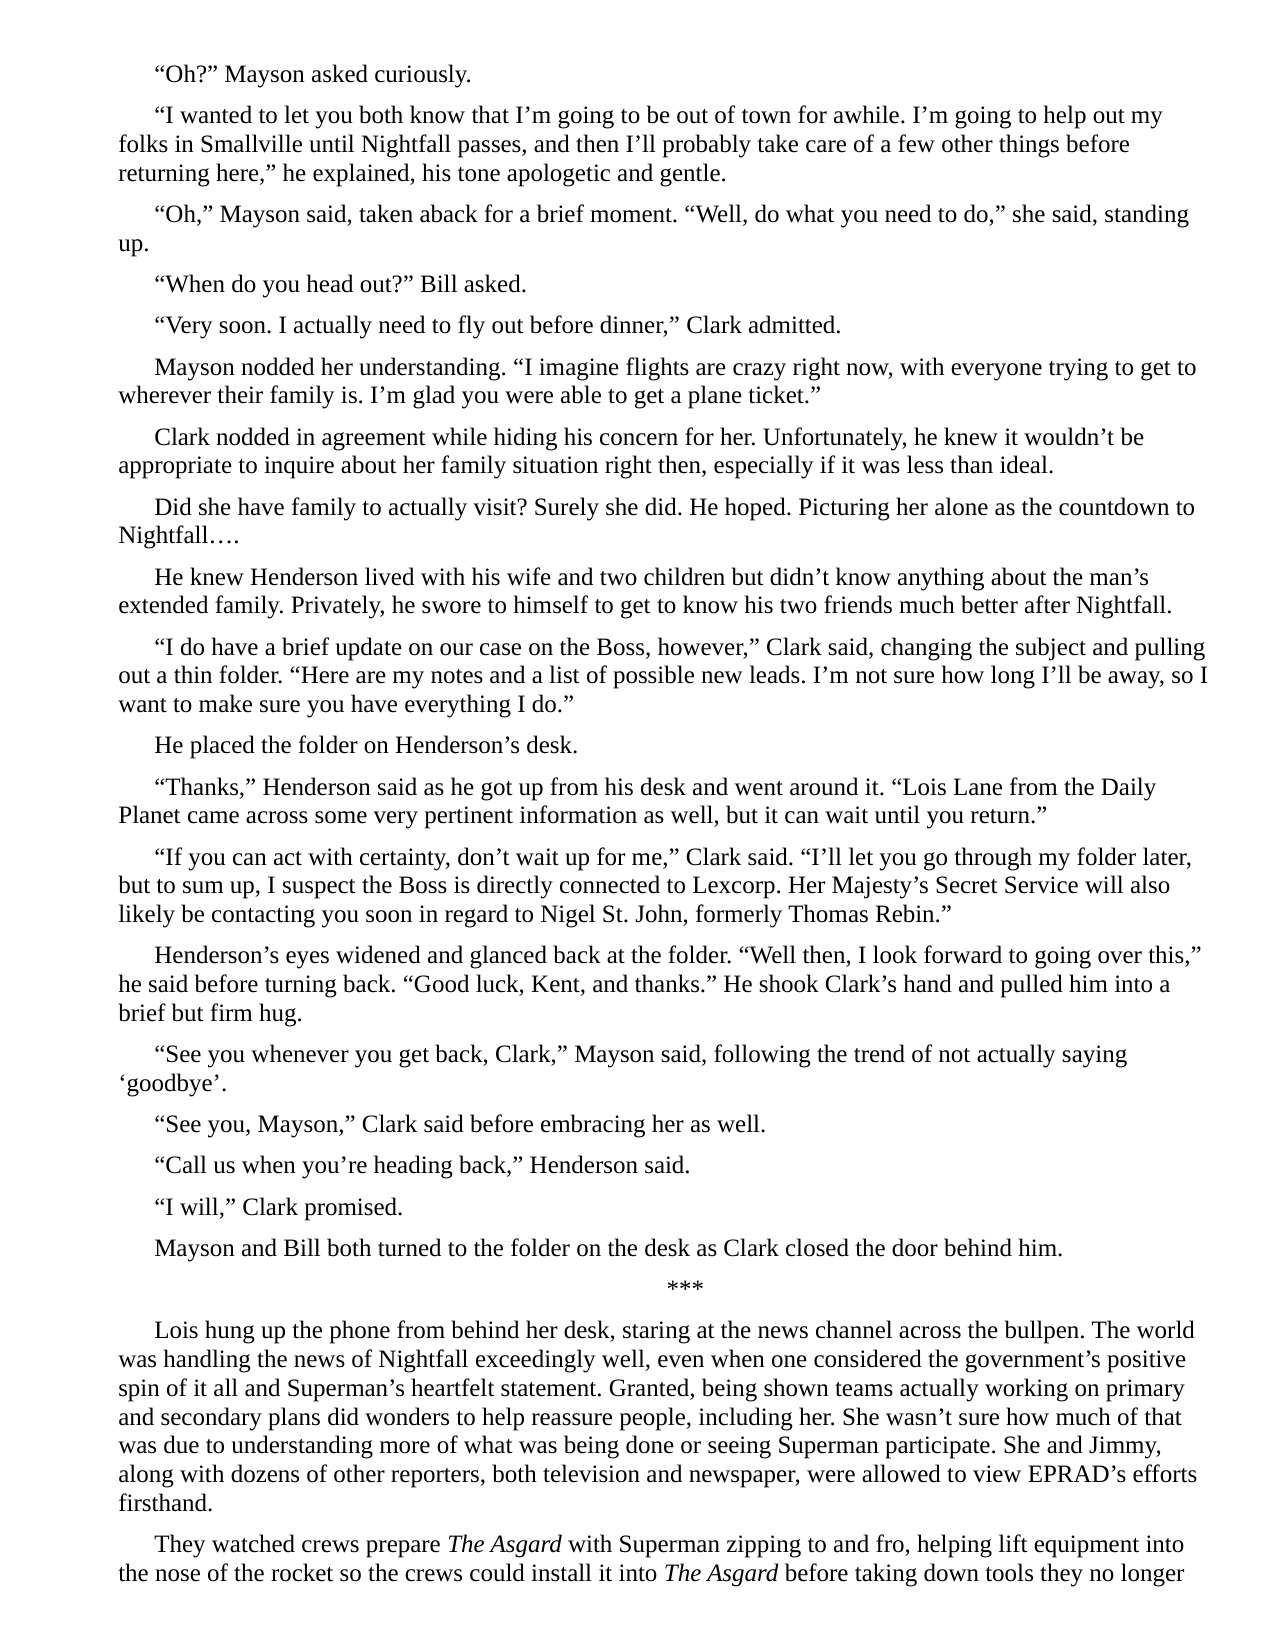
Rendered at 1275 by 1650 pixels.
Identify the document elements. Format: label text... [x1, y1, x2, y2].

text Mayson and Bill both turned to the folder on the desk as Clark closed the door behind him. [118, 1233, 1216, 1262]
text “See you, Mayson,” Clark said before embracing her as well. [118, 1109, 1216, 1138]
text “I will,” Clark promised. [118, 1192, 1216, 1220]
text Did she have family to actually visit? Surely she did. He hoped. Picturing her alone as the countdown to Nightfall…. [118, 492, 1216, 549]
text “See you whenever you get back, Clark,” Mayson said, following the trend of not actually saying ‘goodbye’. [118, 1039, 1216, 1097]
text Lois hung up the phone from behind her desk, staring at the news channel across the bullpen. The world was handling the news of Nightfall exceedingly well, even when one considered the government’s positive spin of it all and Superman’s heartfelt statement. Granted, being shown teams actually working on primary and secondary plans did wonders to help reassure people, including her. She wasn’t sure how much of that was due to understanding more of what was being done or seeing Superman participate. She and Jimmy, along with dozens of other reporters, both television and newspaper, were allowed to view EPRAD’s efforts firsthand. [118, 1315, 1216, 1517]
text “Very soon. I actually need to fly out before dinner,” Clark admitted. [118, 310, 1216, 339]
text *** [118, 1274, 1216, 1303]
text “Call us when you’re heading back,” Henderson said. [118, 1150, 1216, 1179]
text “Thanks,” Henderson said as he got up from his desk and went around it. “Lois Lane from the Daily Planet came across some very pertinent information as well, but it can wait until you return.” [118, 772, 1216, 829]
text “Oh,” Mayson said, taken aback for a brief moment. “Well, do what you need to do,” she said, standing up. [118, 199, 1216, 257]
text Henderson’s eyes widened and glanced back at the folder. “Well then, I look forward to going over this,” he said before turning back. “Good luck, Kent, and thanks.” He shook Clark’s hand and pulled him into a brief but firm hug. [118, 940, 1216, 1027]
text “Oh?” Mayson asked curiously. [118, 59, 1216, 88]
text He knew Henderson lived with his wife and two children but didn’t know anything about the man’s extended family. Privately, he swore to himself to get to know his two friends much better after Nightfall. [118, 562, 1216, 619]
text “When do you head out?” Bill asked. [118, 269, 1216, 298]
text Mayson nodded her understanding. “I imagine flights are crazy right now, with everyone trying to get to wherever their family is. I’m glad you were able to get a plane ticket.” [118, 352, 1216, 409]
text They watched crews prepare The Asgard with Superman zipping to and fro, helping lift equipment into the nose of the rocket so the crews could install it into The Asgard before taking down tools they no longer [118, 1529, 1216, 1587]
text “I wanted to let you both know that I’m going to be out of town for awhile. I’m going to help out my folks in Smallville until Nightfall passes, and then I’ll probably take care of a few other things before returning here,” he explained, his tone apologetic and gentle. [118, 100, 1216, 187]
text “If you can act with certainty, don’t wait up for me,” Clark said. “I’ll let you go through my folder later, but to sum up, I suspect the Boss is directly connected to Lexcorp. Her Majesty’s Secret Service will also likely be contacting you soon in regard to Nigel St. John, formerly Thomas Rebin.” [118, 842, 1216, 928]
text He placed the folder on Henderson’s desk. [118, 730, 1216, 759]
text Clark nodded in agreement while hiding his concern for her. Unfortunately, he knew it wouldn’t be appropriate to inquire about her family situation right then, especially if it was less than ideal. [118, 422, 1216, 479]
text “I do have a brief update on our case on the Boss, however,” Clark said, changing the subject and pulling out a thin folder. “Here are my notes and a list of possible new leads. I’m not sure how long I’ll be away, so I want to make sure you have everything I do.” [118, 632, 1216, 718]
